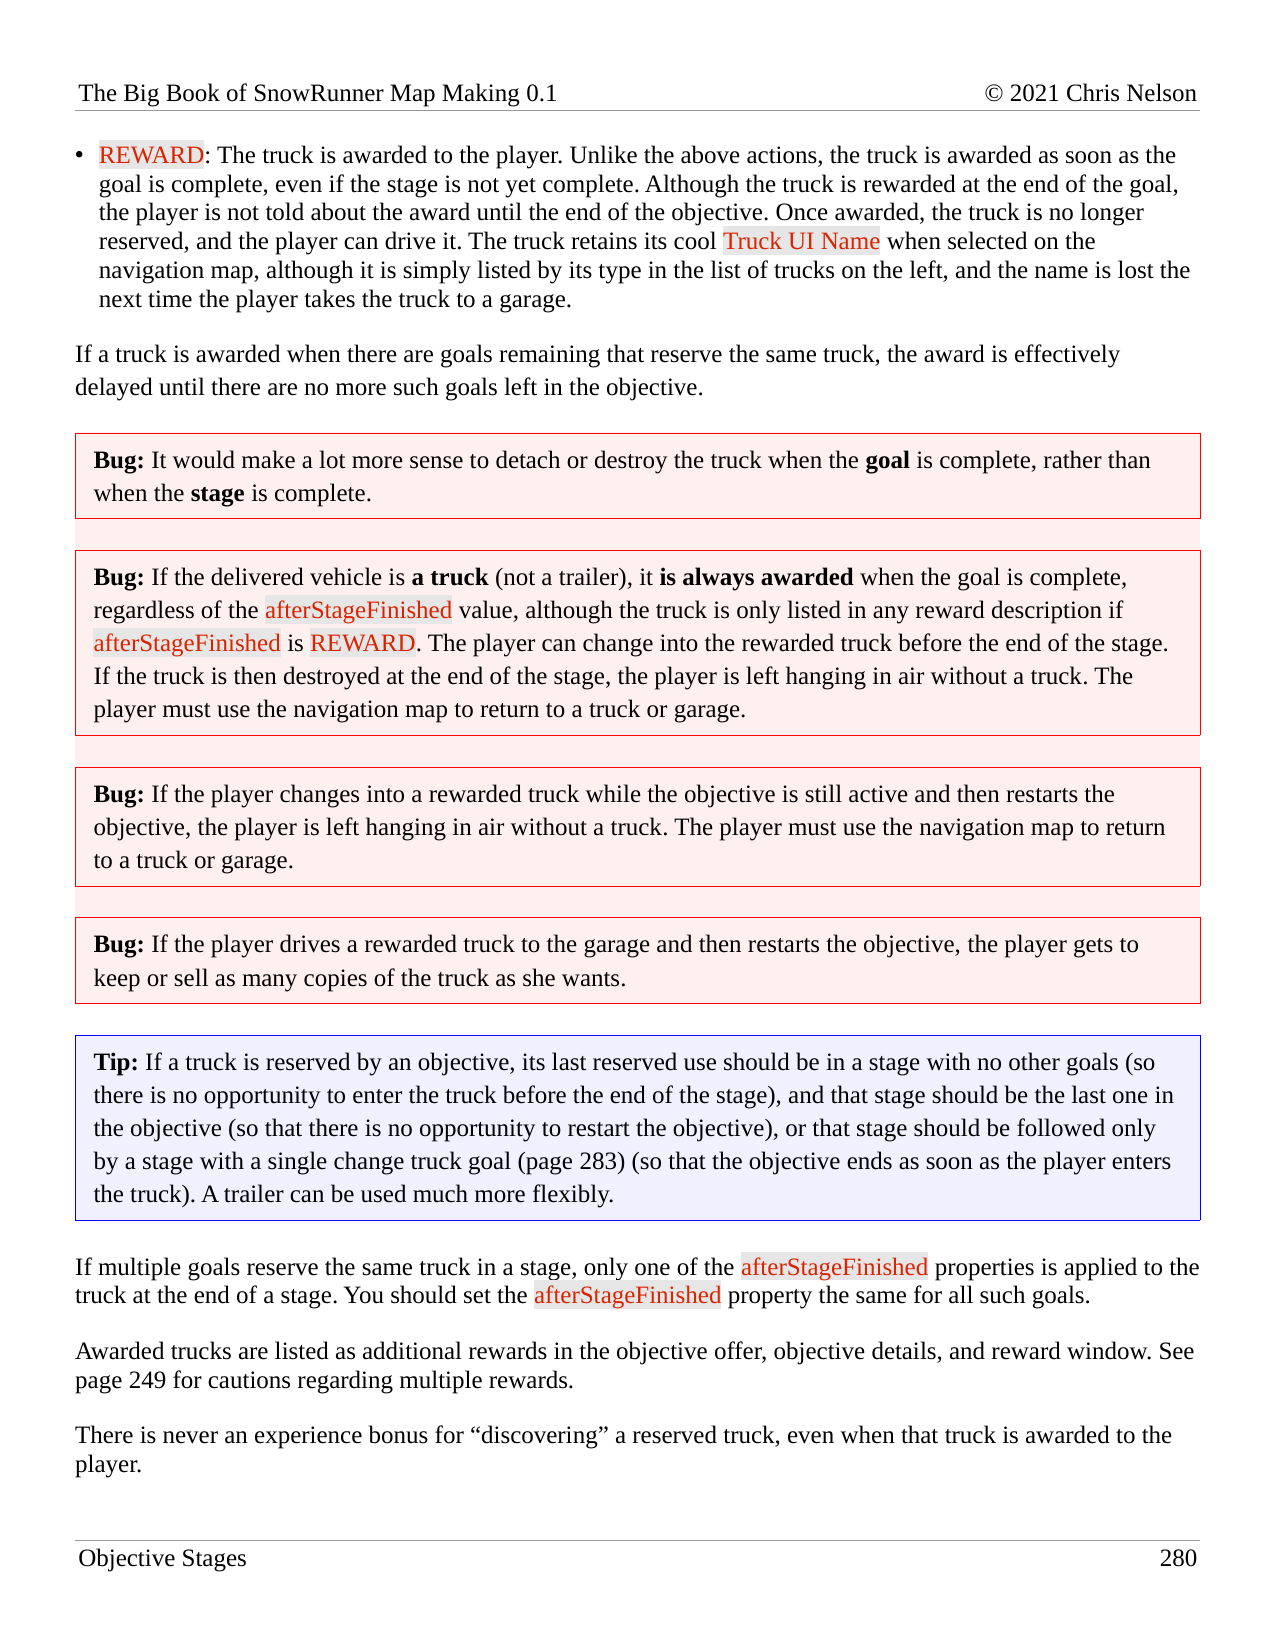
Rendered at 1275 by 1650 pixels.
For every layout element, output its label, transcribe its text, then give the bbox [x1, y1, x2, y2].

list REWARD: The truck is awarded to the player. Unlike the above actions, the truck is awarded as soon as the goal is complete, even if the stage is not yet complete. Although the truck is rewarded at the end of the goal, the player is not told about the award until the end of the objective. Once awarded, the truck is no longer reserved, and the player can drive it. The truck retains its cool Truck UI Name when selected on the navigation map, although it is simply listed by its type in the list of trucks on the left, and the name is lost the next time the player takes the truck to a garage. [75, 140, 1200, 312]
list There is never an experience bonus for “discovering” a reserved truck, even when that truck is awarded to the player. [75, 1421, 1200, 1478]
list Awarded trucks are listed as additional rewards in the objective offer, objective details, and reward window. See page 249 for cautions regarding multiple rewards. [75, 1336, 1200, 1393]
list If the player changes into a rewarded truck while the objective is still active and then restarts the objective, the player is left hanging in air without a truck. The player must use the navigation map to return to a truck or garage. [76, 768, 1200, 886]
list It would make a lot more sense to detach or destroy the truck when the goal is complete, rather than when the stage is complete. [76, 434, 1200, 518]
list If the delivered vehicle is a truck (not a trailer), it is always awarded when the goal is complete, regardless of the afterStageFinished value, although the truck is only listed in any reward description if afterStageFinished is REWARD. The player can change into the rewarded truck before the end of the stage. If the truck is then destroyed at the end of the stage, the player is left hanging in air without a truck. The player must use the navigation map to return to a truck or garage. [76, 551, 1200, 735]
list If the player drives a rewarded truck to the garage and then restarts the objective, the player gets to keep or sell as many copies of the truck as she wants. [76, 918, 1200, 1003]
list If multiple goals reserve the same truck in a stage, only one of the afterStageFinished properties is applied to the truck at the end of a stage. You should set the afterStageFinished property the same for all such goals. [75, 1252, 1200, 1309]
text If a truck is awarded when there are goals remaining that reserve the same truck, the award is effectively delayed until there are no more such goals left in the objective. [75, 339, 1200, 401]
list If a truck is reserved by an objective, its last reserved use should be in a stage with no other goals (so there is no opportunity to enter the truck before the end of the stage), and that stage should be the last one in the objective (so that there is no opportunity to restart the objective), or that stage should be followed only by a stage with a single change truck goal (page 283) (so that the objective ends as soon as the player enters the truck). A trailer can be used much more flexibly. [76, 1036, 1200, 1220]
